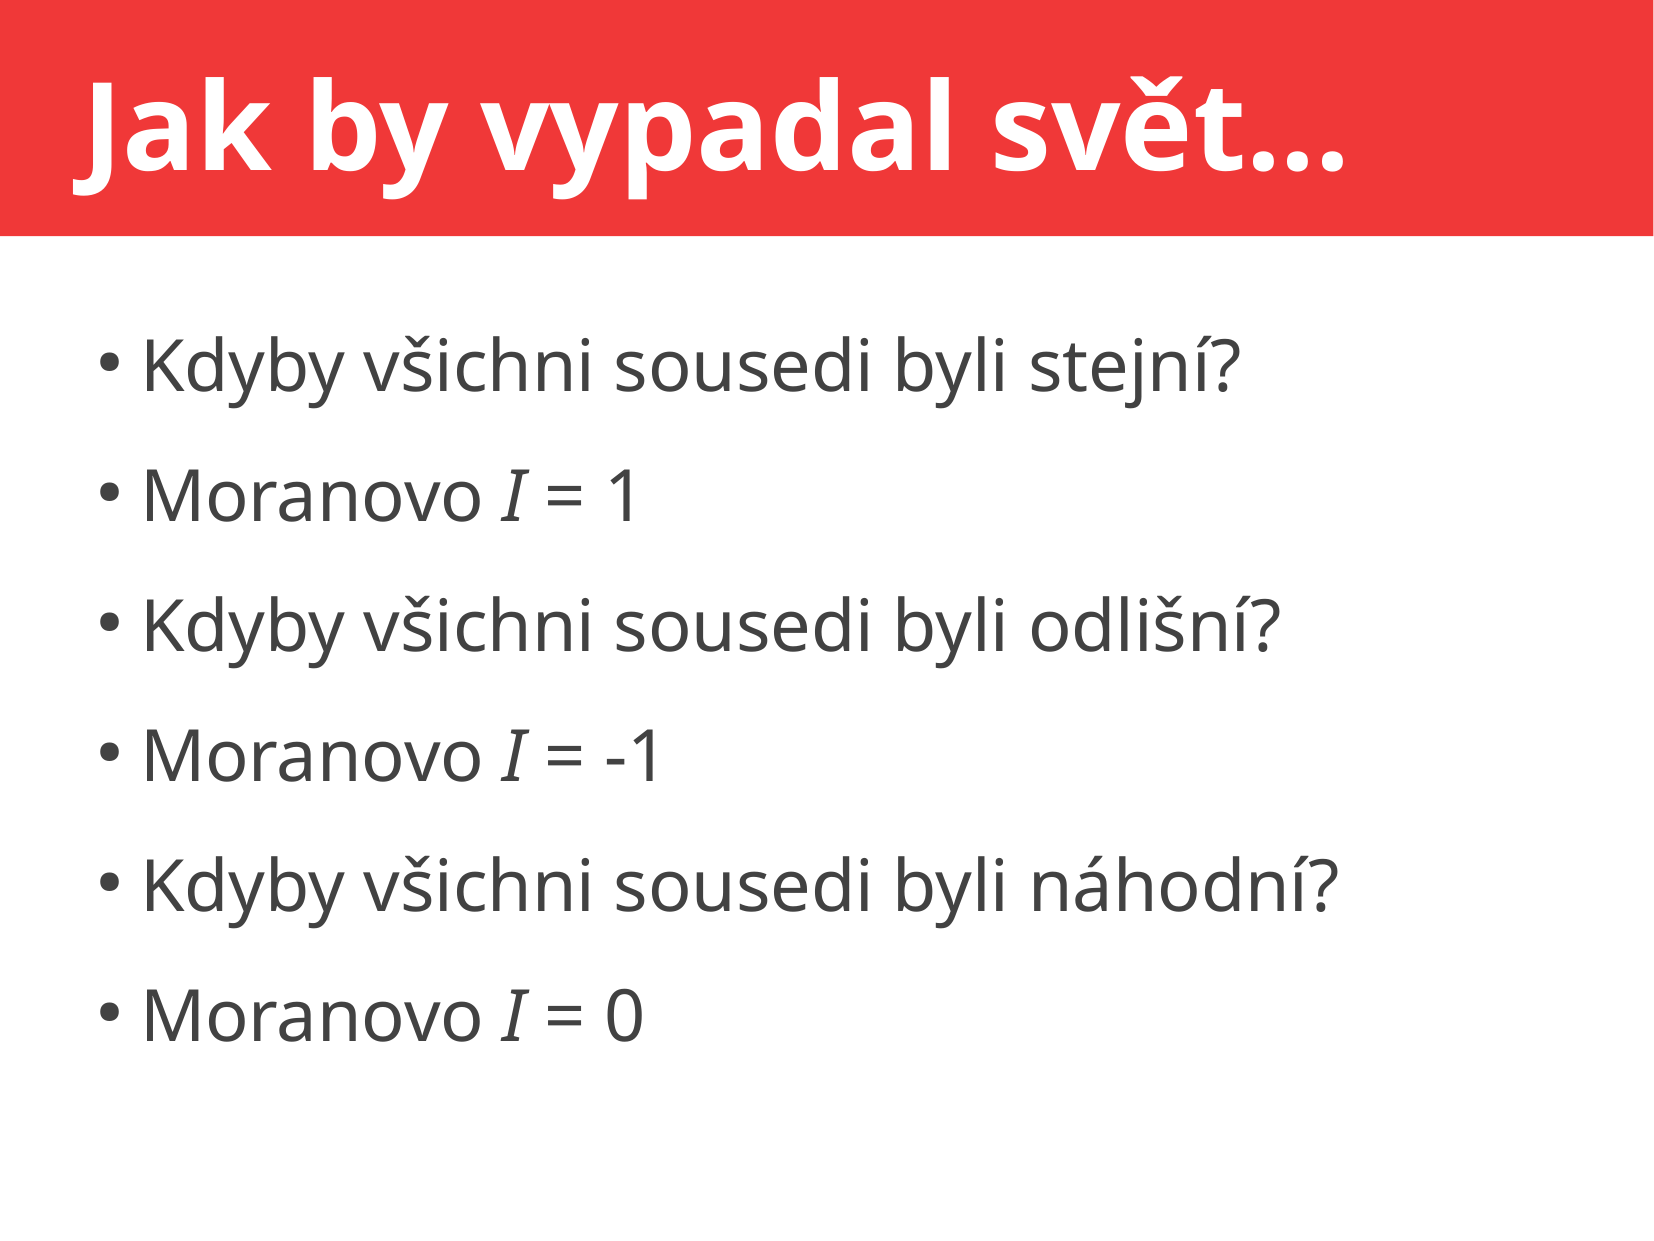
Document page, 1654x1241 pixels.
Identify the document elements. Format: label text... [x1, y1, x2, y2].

list Kdyby všichni sousedi byli stejní? Moranovo I = 1 Kdyby všichni sousedi byli odlišní? Moranovo I = -1 Kdyby všichni sousedi byli náhodní? Moranovo I = 0 [82, 314, 1563, 1080]
title Jak by vypadal svět... [82, 19, 1571, 227]
